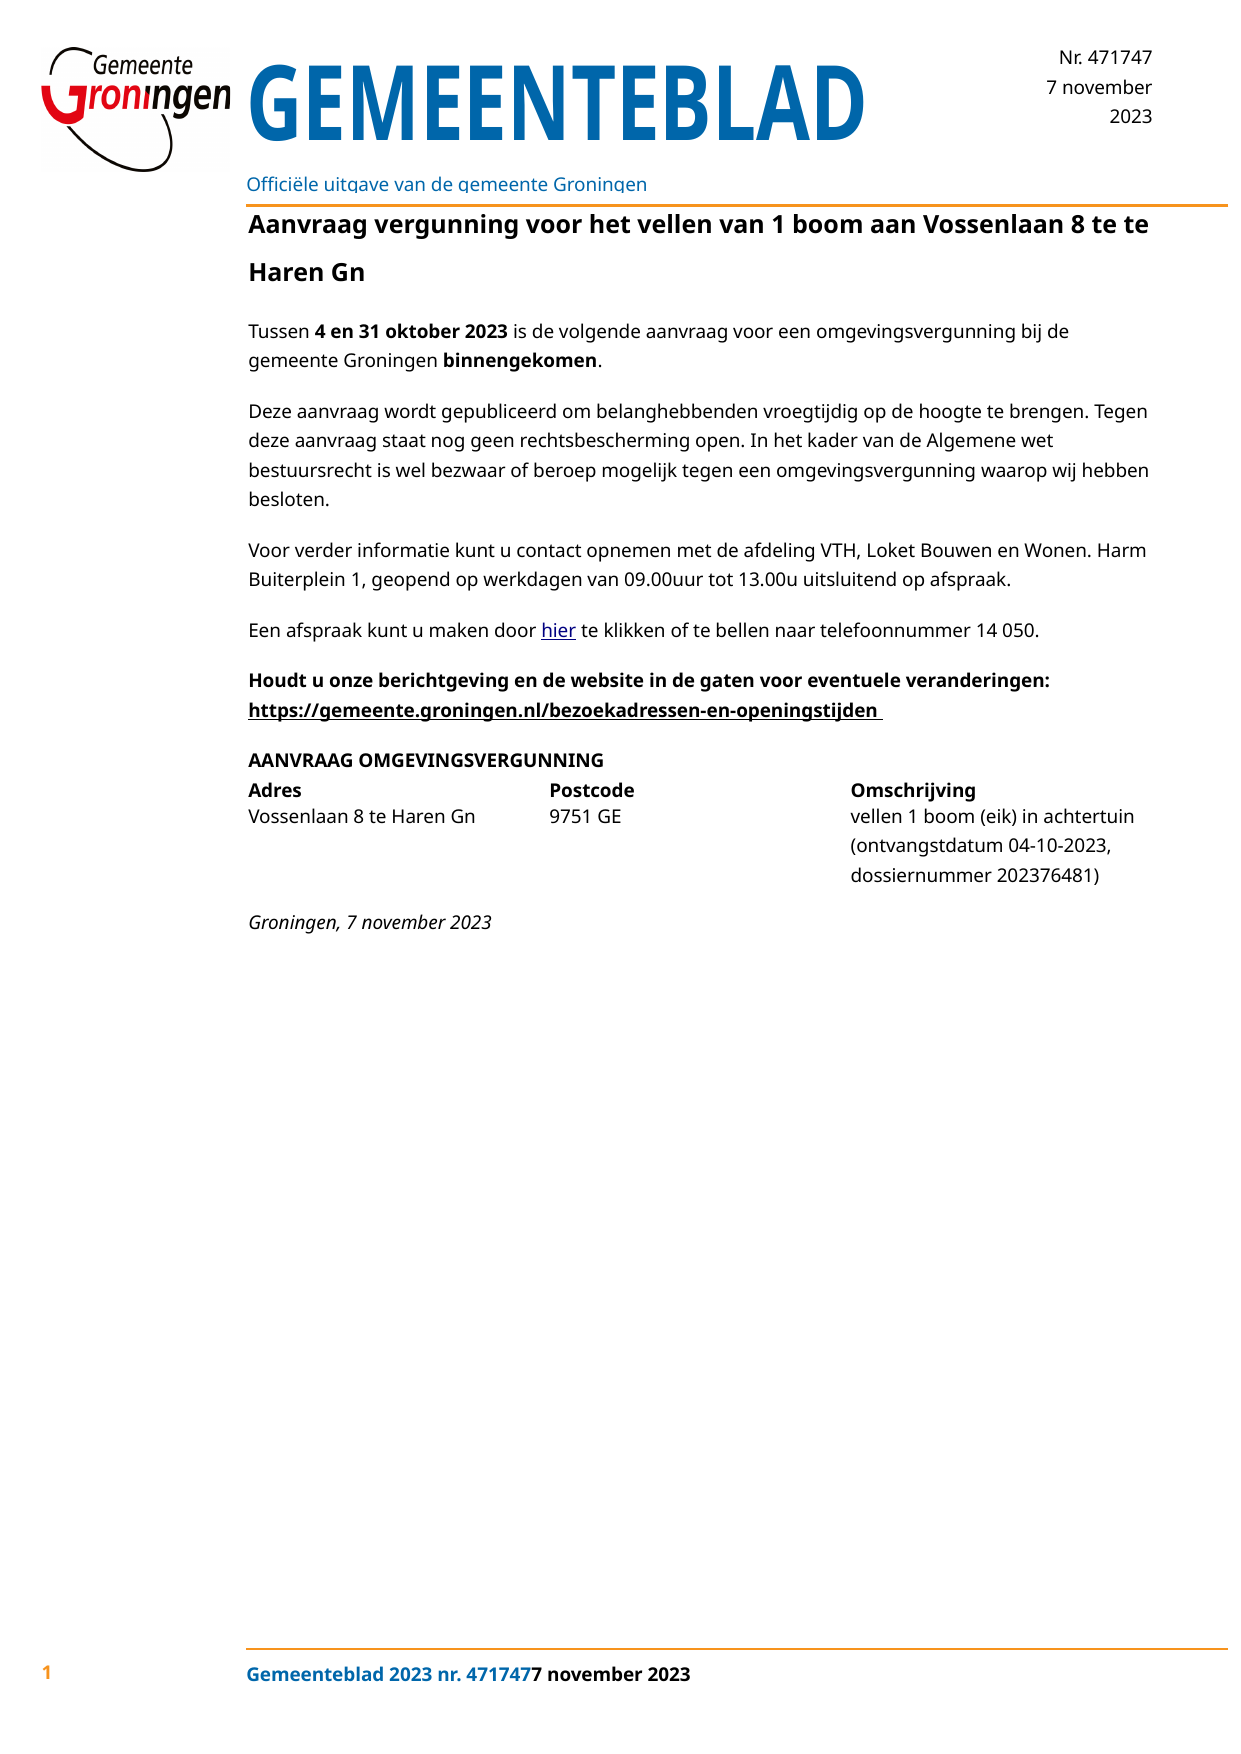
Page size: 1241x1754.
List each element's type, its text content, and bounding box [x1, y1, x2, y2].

picture [41, 47, 231, 172]
table_header Adres [248, 777, 549, 803]
text Houdt u onze berichtgeving en de website in de gaten voor eventuele veranderingen: https://gemeente.groningen.nl/bezoekadressen-en-openingstijden [248, 667, 1152, 723]
text Deze aanvraag wordt gepubliceerd om belanghebbenden vroegtijdig op de hoogte te brengen. Tegen deze aanvraag staat nog geen rechtsbescherming open. In het kader van de Algemene wet bestuursrecht is wel bezwaar of beroep mogelijk tegen een omgevingsvergunning waarop wij hebben besloten. [248, 398, 1152, 512]
table_cell vellen 1 boom (eik) in achtertuin (ontvangstdatum 04-10-2023, dossiernummer 202376481) [850, 803, 1152, 888]
table_header Postcode [549, 777, 850, 803]
table_cell Vossenlaan 8 te Haren Gn [248, 803, 549, 888]
text AANVRAAG OMGEVINGSVERGUNNING [248, 747, 1152, 773]
text Groningen, 7 november 2023 [248, 909, 1152, 935]
table_cell 9751 GE [549, 803, 850, 888]
text Aanvraag vergunning voor het vellen van 1 boom aan Vossenlaan 8 te te Haren Gn [248, 207, 1152, 288]
text Tussen 4 en 31 oktober 2023 is de volgende aanvraag voor een omgevingsvergunning bij de gemeente Groningen binnengekomen. [248, 318, 1152, 373]
table_header Omschrijving [850, 777, 1152, 803]
text Een afspraak kunt u maken door hier te klikken of te bellen naar telefoonnummer 14 050. [248, 617, 1152, 643]
text Voor verder informatie kunt u contact opnemen met de afdeling VTH, Loket Bouwen en Wonen. Harm Buiterplein 1, geopend op werkdagen van 09.00uur tot 13.00u uitsluitend op afspraak. [248, 537, 1152, 592]
